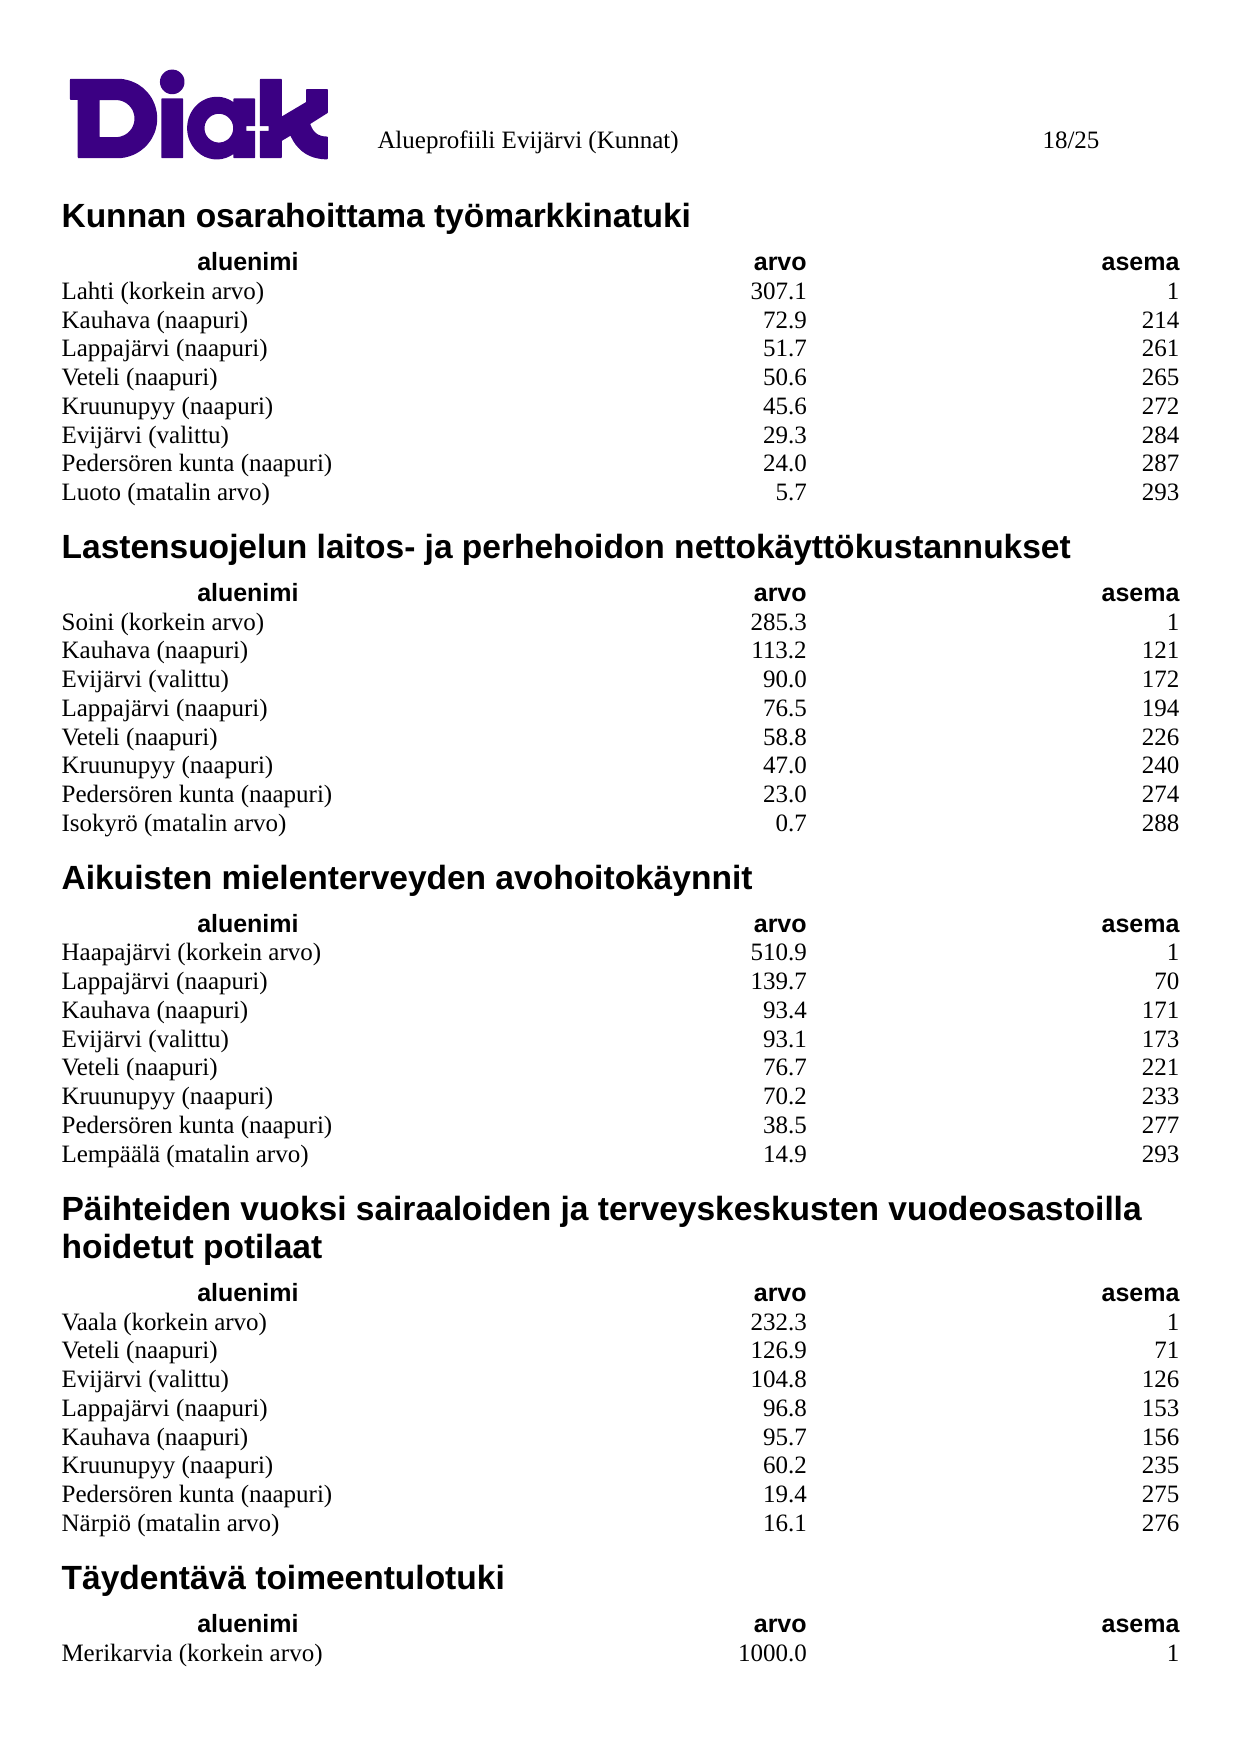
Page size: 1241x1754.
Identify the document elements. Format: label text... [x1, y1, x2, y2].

table_cell 70.2 [434, 1081, 806, 1110]
table_header arvo [434, 578, 806, 607]
table_cell 272 [806, 391, 1179, 420]
table_cell 1 [806, 1307, 1179, 1336]
table_cell Evijärvi (valittu) [61, 664, 434, 693]
table_cell 90.0 [434, 664, 806, 693]
table_cell 104.8 [434, 1364, 806, 1393]
table_cell Lappajärvi (naapuri) [61, 334, 434, 362]
table_cell Evijärvi (valittu) [61, 1024, 434, 1052]
table_cell 24.0 [434, 449, 806, 477]
table_cell 233 [806, 1081, 1179, 1110]
table_cell Pedersören kunta (naapuri) [61, 449, 434, 477]
table_cell 70 [806, 966, 1179, 995]
table_cell 156 [806, 1422, 1179, 1451]
table_header asema [806, 909, 1179, 937]
table_cell Kruunupyy (naapuri) [61, 1081, 434, 1110]
table_cell 173 [806, 1024, 1179, 1052]
table_cell 510.9 [434, 938, 806, 966]
table_header arvo [434, 247, 806, 276]
table_cell 23.0 [434, 779, 806, 808]
table_cell 0.7 [434, 808, 806, 837]
table_cell 235 [806, 1451, 1179, 1479]
subtitle Lastensuojelun laitos- ja perhehoidon nettokäyttökustannukset [61, 527, 1179, 566]
table_cell Kauhava (naapuri) [61, 636, 434, 664]
table_cell 96.8 [434, 1393, 806, 1422]
table_cell 194 [806, 693, 1179, 722]
table_cell 1 [806, 607, 1179, 636]
table_cell 1 [806, 1638, 1179, 1666]
table_cell 214 [806, 305, 1179, 333]
subtitle Täydentävä toimeentulotuki [61, 1558, 1179, 1596]
table_cell 1 [806, 276, 1179, 305]
table_header arvo [434, 1609, 806, 1638]
table_cell 113.2 [434, 636, 806, 664]
table_cell 58.8 [434, 722, 806, 751]
table_cell 93.1 [434, 1024, 806, 1052]
table_cell 76.7 [434, 1053, 806, 1081]
table_cell Pedersören kunta (naapuri) [61, 779, 434, 808]
table_cell Soini (korkein arvo) [61, 607, 434, 636]
table_cell 60.2 [434, 1451, 806, 1479]
table_cell Lappajärvi (naapuri) [61, 693, 434, 722]
table_cell 126 [806, 1364, 1179, 1393]
table_cell 121 [806, 636, 1179, 664]
table_cell 153 [806, 1393, 1179, 1422]
table_header asema [806, 247, 1179, 276]
table_cell 226 [806, 722, 1179, 751]
table_cell Evijärvi (valittu) [61, 420, 434, 448]
table_cell Kruunupyy (naapuri) [61, 751, 434, 779]
table_cell 72.9 [434, 305, 806, 333]
table_cell Pedersören kunta (naapuri) [61, 1479, 434, 1508]
table_cell 29.3 [434, 420, 806, 448]
table_cell Kauhava (naapuri) [61, 995, 434, 1024]
table_cell Evijärvi (valittu) [61, 1364, 434, 1393]
subtitle Kunnan osarahoittama työmarkkinatuki [61, 196, 1179, 235]
table_cell Lempäälä (matalin arvo) [61, 1139, 434, 1167]
table_cell 265 [806, 362, 1179, 391]
table_cell 288 [806, 808, 1179, 837]
table_cell Veteli (naapuri) [61, 1053, 434, 1081]
table_header aluenimi [61, 1278, 434, 1307]
table_cell 275 [806, 1479, 1179, 1508]
table_cell 14.9 [434, 1139, 806, 1167]
table_cell 284 [806, 420, 1179, 448]
table_cell 1000.0 [434, 1638, 806, 1666]
table_cell 93.4 [434, 995, 806, 1024]
table_header asema [806, 578, 1179, 607]
table_header aluenimi [61, 1609, 434, 1638]
table_header aluenimi [61, 909, 434, 937]
table_header arvo [434, 909, 806, 937]
table_cell Veteli (naapuri) [61, 1336, 434, 1364]
table_cell Lahti (korkein arvo) [61, 276, 434, 305]
table_cell 277 [806, 1110, 1179, 1139]
table_cell Isokyrö (matalin arvo) [61, 808, 434, 837]
table_cell 172 [806, 664, 1179, 693]
table_cell 50.6 [434, 362, 806, 391]
table_cell Veteli (naapuri) [61, 362, 434, 391]
table_cell 45.6 [434, 391, 806, 420]
table_cell 76.5 [434, 693, 806, 722]
table_cell 293 [806, 477, 1179, 506]
table_cell 240 [806, 751, 1179, 779]
table_cell 307.1 [434, 276, 806, 305]
table_cell 5.7 [434, 477, 806, 506]
table_header arvo [434, 1278, 806, 1307]
table_cell Vaala (korkein arvo) [61, 1307, 434, 1336]
table_cell Lappajärvi (naapuri) [61, 966, 434, 995]
table_cell Luoto (matalin arvo) [61, 477, 434, 506]
table_cell 126.9 [434, 1336, 806, 1364]
table_cell 19.4 [434, 1479, 806, 1508]
table_cell 287 [806, 449, 1179, 477]
table_cell 261 [806, 334, 1179, 362]
table_cell Pedersören kunta (naapuri) [61, 1110, 434, 1139]
table_header asema [806, 1609, 1179, 1638]
table_cell 285.3 [434, 607, 806, 636]
table_cell 221 [806, 1053, 1179, 1081]
subtitle Päihteiden vuoksi sairaaloiden ja terveyskeskusten vuodeosastoilla hoidetut potilaat [61, 1188, 1179, 1266]
table_cell 38.5 [434, 1110, 806, 1139]
subtitle Aikuisten mielenterveyden avohoitokäynnit [61, 858, 1179, 896]
table_cell 1 [806, 938, 1179, 966]
table_header asema [806, 1278, 1179, 1307]
table_cell 139.7 [434, 966, 806, 995]
table_cell 232.3 [434, 1307, 806, 1336]
table_cell Merikarvia (korkein arvo) [61, 1638, 434, 1666]
table_cell 171 [806, 995, 1179, 1024]
table_cell Veteli (naapuri) [61, 722, 434, 751]
table_cell Haapajärvi (korkein arvo) [61, 938, 434, 966]
table_cell 274 [806, 779, 1179, 808]
table_cell Närpiö (matalin arvo) [61, 1508, 434, 1537]
table_header aluenimi [61, 247, 434, 276]
table_cell 16.1 [434, 1508, 806, 1537]
table_cell 51.7 [434, 334, 806, 362]
table_cell 47.0 [434, 751, 806, 779]
table_cell 293 [806, 1139, 1179, 1167]
table_header aluenimi [61, 578, 434, 607]
table_cell Kruunupyy (naapuri) [61, 391, 434, 420]
table_cell 71 [806, 1336, 1179, 1364]
table_cell 276 [806, 1508, 1179, 1537]
table_cell Kauhava (naapuri) [61, 305, 434, 333]
table_cell 95.7 [434, 1422, 806, 1451]
table_cell Kauhava (naapuri) [61, 1422, 434, 1451]
table_cell Kruunupyy (naapuri) [61, 1451, 434, 1479]
table_cell Lappajärvi (naapuri) [61, 1393, 434, 1422]
